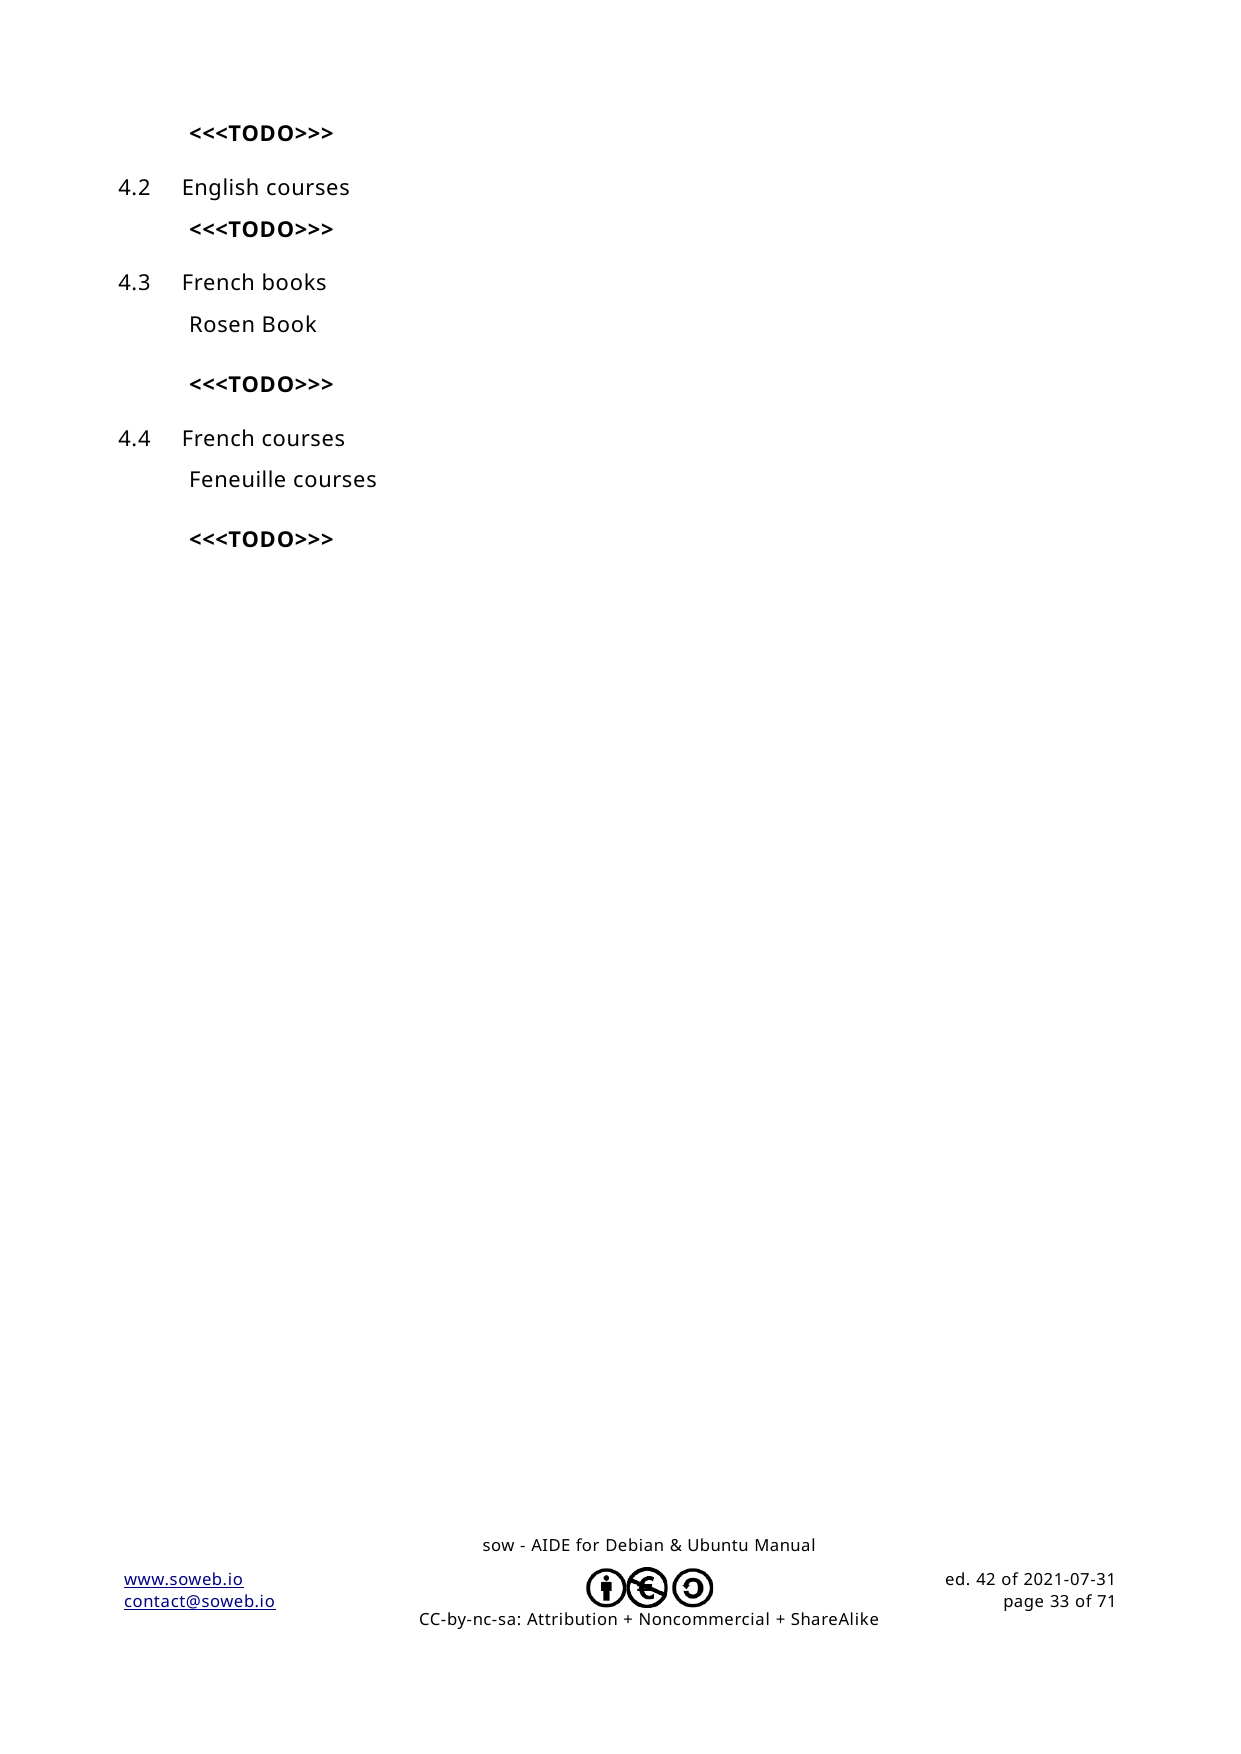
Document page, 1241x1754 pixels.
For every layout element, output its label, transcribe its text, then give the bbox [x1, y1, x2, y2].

text <<<TODO>>> [189, 118, 1122, 148]
text <<<TODO>>> [189, 369, 1122, 399]
subtitle French courses [118, 423, 1122, 453]
text Feneuille courses [189, 464, 1122, 494]
text <<<TODO>>> [189, 213, 1122, 243]
picture [585, 1567, 668, 1608]
picture [672, 1567, 714, 1608]
subtitle English courses [118, 172, 1122, 202]
text Rosen Book [189, 309, 1122, 339]
text <<<TODO>>> [189, 524, 1122, 554]
subtitle French books [118, 267, 1122, 297]
